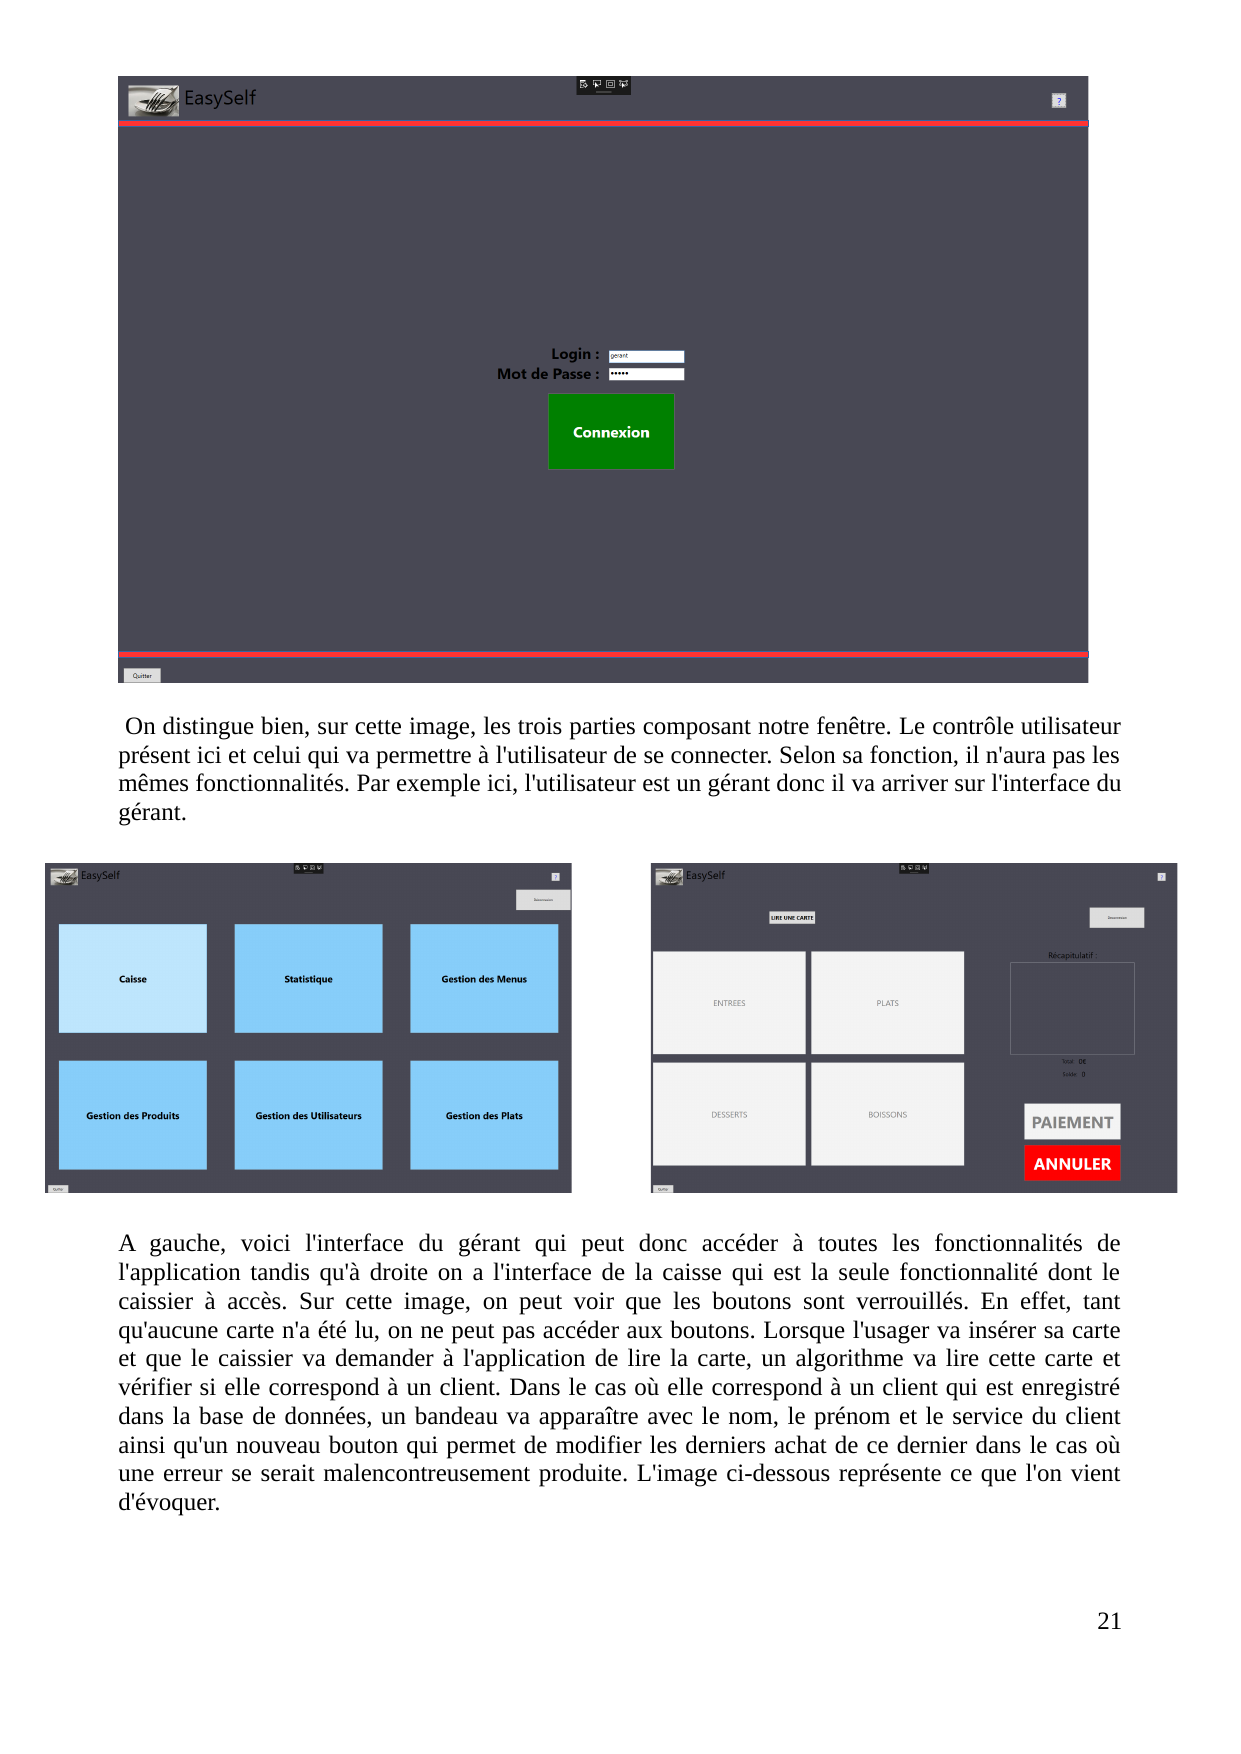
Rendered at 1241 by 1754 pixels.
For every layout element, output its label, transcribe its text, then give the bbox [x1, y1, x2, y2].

picture [650, 863, 1178, 1193]
picture [118, 76, 1089, 120]
picture [45, 863, 572, 1193]
text A gauche, voici l'interface du gérant qui peut donc accéder à toutes les fonctionnalités de l'application tandis qu'à droite on a l'interface de la caisse qui est la seule fonctionnalité dont le caissier à accès. Sur cette image, on peut voir que les boutons sont verrouillés. En effet, tant qu'aucune carte n'a été lu, on ne peut pas accéder aux boutons. Lorsque l'usager va insérer sa carte et que le caissier va demander à l'application de lire la carte, un algorithme va lire cette carte et vérifier si elle correspond à un client. Dans le cas où elle correspond à un client qui est enregistré dans la base de données, un bandeau va apparaître avec le nom, le prénom et le service du client ainsi qu'un nouveau bouton qui permet de modifier les derniers achat de ce dernier dans le cas où une erreur se serait malencontreusement produite. L'image ci-dessous représente ce que l'on vient d'évoquer. [118, 1228, 1122, 1516]
text On distingue bien, sur cette image, les trois parties composant notre fenêtre. Le contrôle utilisateur présent ici et celui qui va permettre à l'utilisateur de se connecter. Selon sa fonction, il n'aura pas les mêmes fonctionnalités. Par exemple ici, l'utilisateur est un gérant donc il va arriver sur l'interface du gérant. [118, 711, 1122, 826]
picture [118, 127, 1089, 651]
picture [118, 658, 1089, 683]
